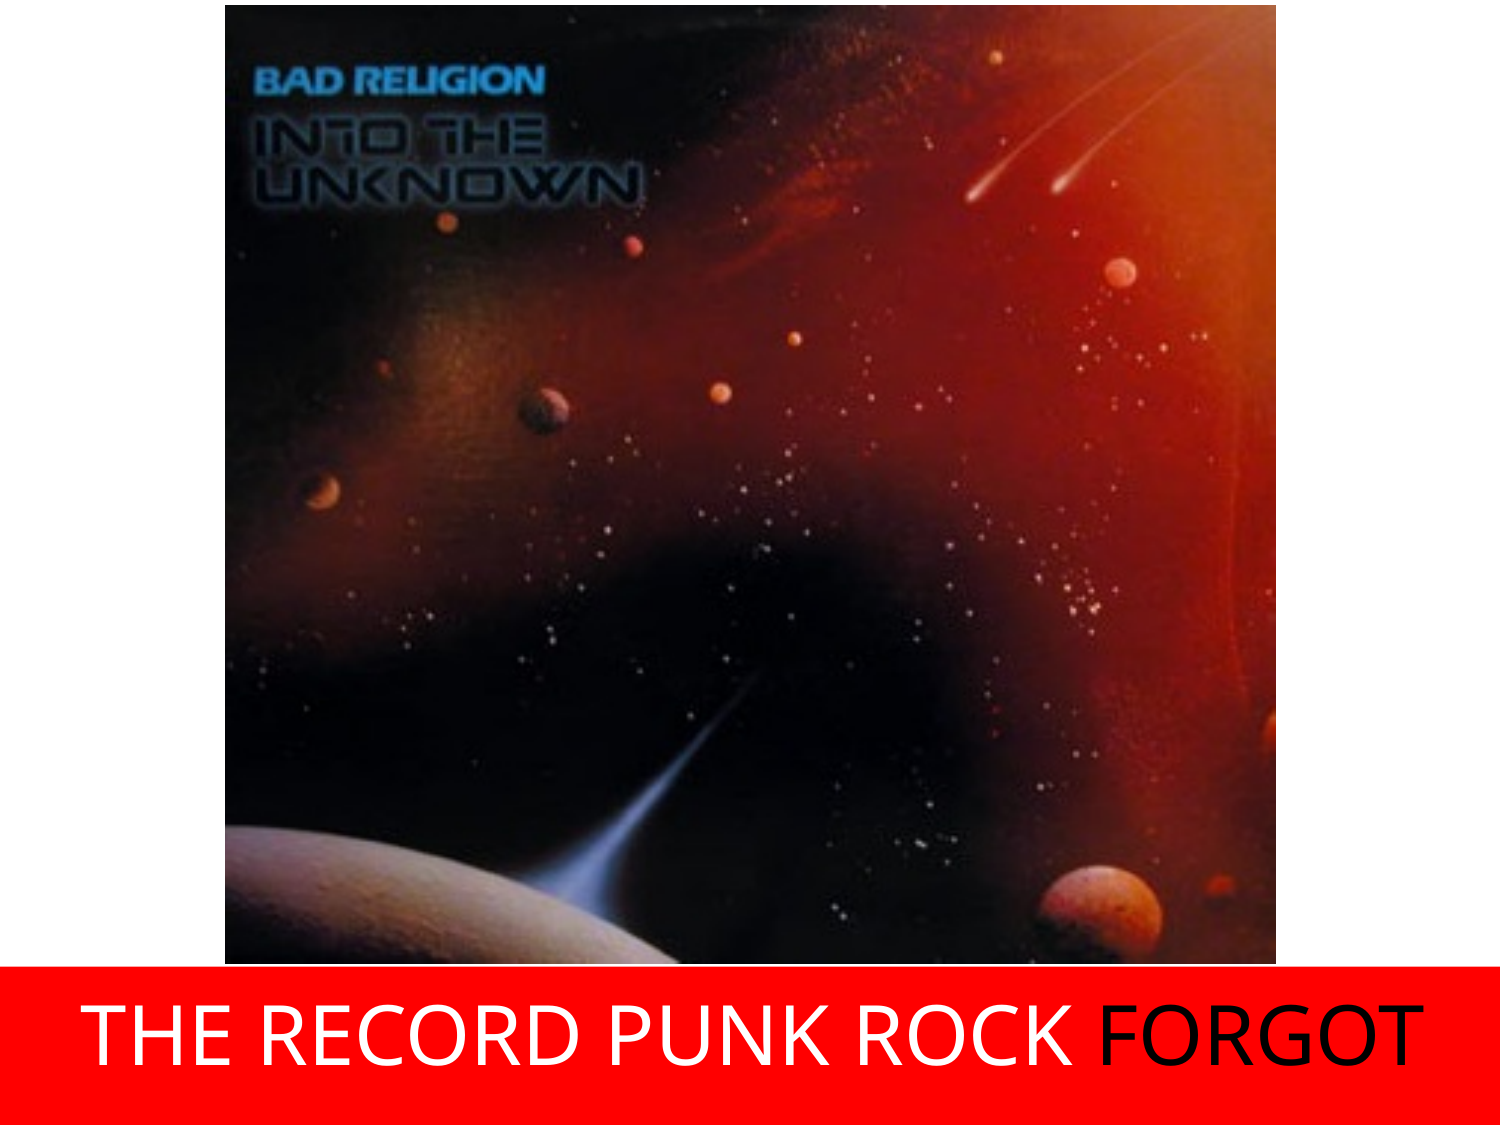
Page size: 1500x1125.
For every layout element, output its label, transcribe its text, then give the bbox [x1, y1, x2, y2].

list THE RECORD PUNK ROCK FORGOT [28, 974, 1478, 1111]
picture [225, 5, 1276, 964]
